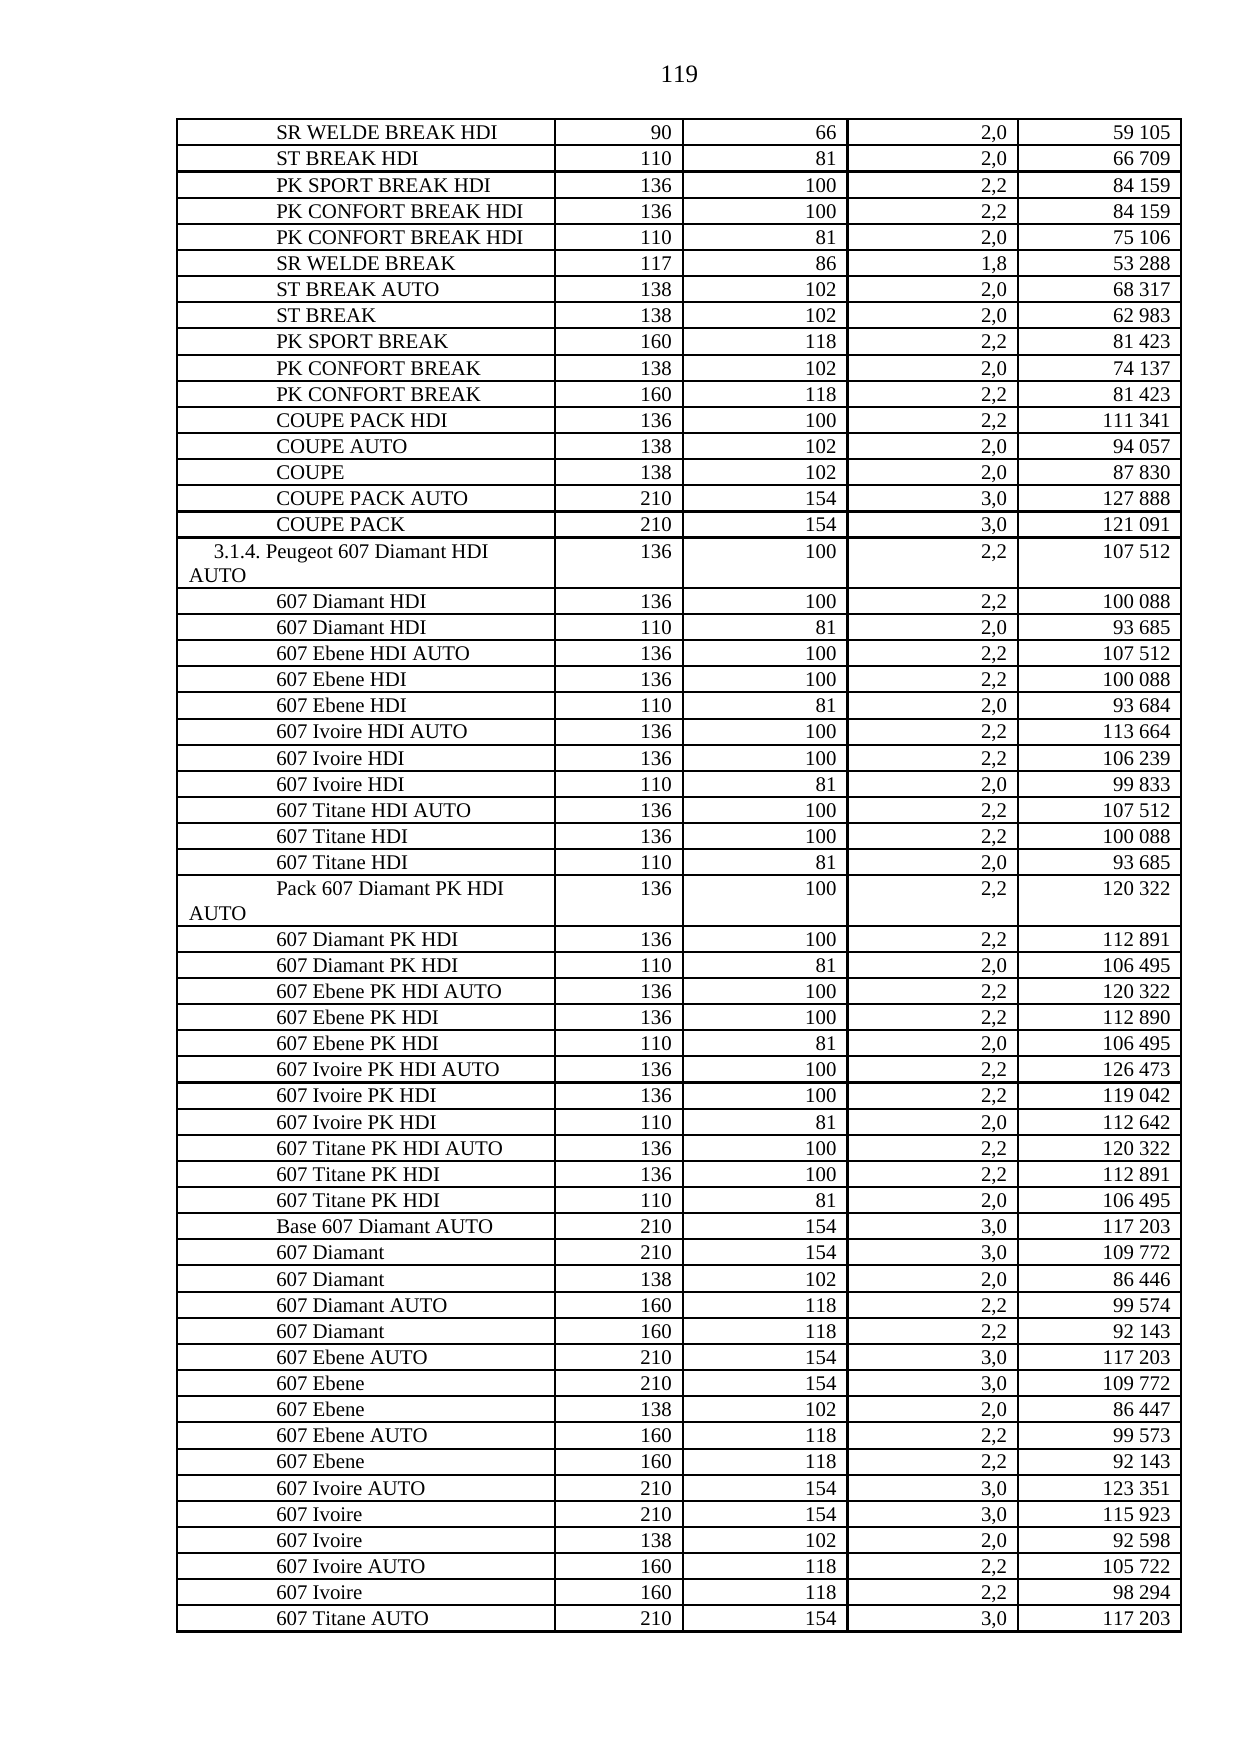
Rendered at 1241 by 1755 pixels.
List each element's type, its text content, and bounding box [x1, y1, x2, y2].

table_cell 100 [684, 1162, 846, 1186]
table_cell 107 512 [1019, 641, 1180, 665]
table_cell 3,0 [849, 1214, 1017, 1238]
table_cell 118 [684, 1293, 846, 1317]
table_cell 100 [684, 1005, 846, 1029]
table_cell 81 423 [1019, 329, 1180, 353]
table_cell 607 Titane PK HDI AUTO [178, 1136, 554, 1160]
table_cell 100 [684, 539, 846, 587]
table_cell 2,2 [849, 798, 1017, 822]
table_cell SR WELDE BREAK HDI [178, 120, 554, 144]
table_cell 100 [684, 667, 846, 691]
table_cell 112 642 [1019, 1110, 1180, 1134]
table_cell 3,0 [849, 1606, 1017, 1630]
table_cell 118 [684, 1319, 846, 1343]
table_cell 154 [684, 486, 846, 510]
table_cell 110 [556, 1031, 682, 1055]
table_cell 607 Diamant PK HDI [178, 953, 554, 977]
table_cell 136 [556, 173, 682, 197]
table_cell 2,0 [849, 1031, 1017, 1055]
table_cell 100 [684, 979, 846, 1003]
table_cell PK CONFORT BREAK HDI [178, 199, 554, 223]
table_cell 99 574 [1019, 1293, 1180, 1317]
table_cell 154 [684, 1606, 846, 1630]
table_cell 87 830 [1019, 460, 1180, 484]
table_cell 2,0 [849, 772, 1017, 796]
table_cell 160 [556, 1293, 682, 1317]
table_cell 2,2 [849, 173, 1017, 197]
table_cell 66 709 [1019, 146, 1180, 170]
table_cell 2,2 [849, 641, 1017, 665]
table_cell 2,2 [849, 979, 1017, 1003]
table_cell 3,0 [849, 1502, 1017, 1526]
table_cell 110 [556, 146, 682, 170]
table_cell 607 Ivoire PK HDI [178, 1084, 554, 1107]
table_cell ST BREAK HDI [178, 146, 554, 170]
table_cell 93 684 [1019, 693, 1180, 717]
table_cell 81 [684, 953, 846, 977]
table_cell 154 [684, 1502, 846, 1526]
table_cell 136 [556, 798, 682, 822]
table_cell 81 423 [1019, 382, 1180, 406]
table_cell 138 [556, 1266, 682, 1291]
table_cell 112 891 [1019, 927, 1180, 951]
table_cell PK SPORT BREAK HDI [178, 173, 554, 197]
table_cell 118 [684, 1580, 846, 1604]
table_cell 127 888 [1019, 486, 1180, 510]
table_cell 607 Diamant AUTO [178, 1293, 554, 1317]
table_cell 607 Titane HDI [178, 850, 554, 874]
table_cell 112 890 [1019, 1005, 1180, 1029]
table_cell 607 Ebene PK HDI [178, 1005, 554, 1029]
table_cell 109 772 [1019, 1240, 1180, 1264]
table_cell 210 [556, 1240, 682, 1264]
table_cell 210 [556, 513, 682, 536]
table_cell 607 Ivoire HDI AUTO [178, 720, 554, 743]
table_cell 68 317 [1019, 277, 1180, 301]
table_cell 2,0 [849, 1397, 1017, 1421]
table_cell 102 [684, 356, 846, 379]
table_cell 106 239 [1019, 746, 1180, 770]
table_cell 607 Ivoire AUTO [178, 1554, 554, 1578]
table_cell SR WELDE BREAK [178, 251, 554, 275]
table_cell 2,2 [849, 1293, 1017, 1317]
table_cell 160 [556, 382, 682, 406]
table_cell 607 Diamant HDI [178, 615, 554, 639]
table_cell 110 [556, 850, 682, 874]
table_cell 2,2 [849, 1005, 1017, 1029]
table_cell 2,2 [849, 746, 1017, 770]
table_cell 2,0 [849, 693, 1017, 717]
table_cell 607 Ebene HDI [178, 693, 554, 717]
table_cell 2,0 [849, 1266, 1017, 1291]
table_cell 3,0 [849, 1345, 1017, 1369]
table_cell 100 [684, 1084, 846, 1107]
table_cell 2,0 [849, 1528, 1017, 1552]
table_cell 99 833 [1019, 772, 1180, 796]
table_cell 136 [556, 1162, 682, 1186]
table_cell 118 [684, 329, 846, 353]
table_cell 160 [556, 1554, 682, 1578]
table_cell 86 [684, 251, 846, 275]
table_cell 136 [556, 824, 682, 848]
table_cell 100 [684, 798, 846, 822]
table_cell 117 203 [1019, 1214, 1180, 1238]
table_cell 112 891 [1019, 1162, 1180, 1186]
table_cell 92 143 [1019, 1450, 1180, 1473]
table_cell 92 598 [1019, 1528, 1180, 1552]
table_cell 2,2 [849, 667, 1017, 691]
table_cell 154 [684, 513, 846, 536]
table_cell 210 [556, 1214, 682, 1238]
table_cell 120 322 [1019, 1136, 1180, 1160]
table_cell 100 [684, 824, 846, 848]
table_cell PK CONFORT BREAK HDI [178, 225, 554, 249]
table_cell 607 Ivoire [178, 1502, 554, 1526]
table_cell 81 [684, 615, 846, 639]
table_cell 2,2 [849, 720, 1017, 743]
table_cell 106 495 [1019, 1031, 1180, 1055]
table_cell 100 [684, 1057, 846, 1081]
table_cell 160 [556, 1450, 682, 1473]
table_cell 154 [684, 1240, 846, 1264]
table_cell 607 Ebene AUTO [178, 1423, 554, 1447]
table_cell 138 [556, 1528, 682, 1552]
table_cell 100 [684, 876, 846, 924]
table_cell 136 [556, 1057, 682, 1081]
table_cell 99 573 [1019, 1423, 1180, 1447]
table_cell 115 923 [1019, 1502, 1180, 1526]
table_cell 120 322 [1019, 876, 1180, 924]
table_cell 100 [684, 927, 846, 951]
table_cell 118 [684, 1450, 846, 1473]
table_cell 100 [684, 1136, 846, 1160]
table_cell 90 [556, 120, 682, 144]
table_cell 607 Ivoire PK HDI AUTO [178, 1057, 554, 1081]
table_cell COUPE PACK AUTO [178, 486, 554, 510]
table_cell 3,0 [849, 1476, 1017, 1500]
table_cell 154 [684, 1476, 846, 1500]
table_cell 3,0 [849, 1371, 1017, 1395]
table_cell 84 159 [1019, 199, 1180, 223]
table_cell 607 Ebene [178, 1397, 554, 1421]
table_cell 607 Ivoire AUTO [178, 1476, 554, 1500]
table_cell 59 105 [1019, 120, 1180, 144]
table_cell 106 495 [1019, 953, 1180, 977]
table_cell 86 446 [1019, 1266, 1180, 1291]
table_cell 160 [556, 1319, 682, 1343]
table_cell 607 Titane HDI AUTO [178, 798, 554, 822]
table_cell 607 Ebene [178, 1450, 554, 1473]
table_cell 2,0 [849, 146, 1017, 170]
table_cell 123 351 [1019, 1476, 1180, 1500]
table_cell 2,0 [849, 953, 1017, 977]
table_cell 607 Ebene PK HDI [178, 1031, 554, 1055]
table_cell 2,0 [849, 1110, 1017, 1134]
table_cell 66 [684, 120, 846, 144]
table_cell 81 [684, 693, 846, 717]
table_cell 2,2 [849, 1057, 1017, 1081]
table_cell 607 Ivoire [178, 1580, 554, 1604]
table_cell 93 685 [1019, 615, 1180, 639]
table_cell 136 [556, 876, 682, 924]
table_cell 210 [556, 1502, 682, 1526]
table_cell 2,2 [849, 1162, 1017, 1186]
table_cell 607 Ivoire HDI [178, 746, 554, 770]
table_cell 110 [556, 772, 682, 796]
table_cell 607 Diamant PK HDI [178, 927, 554, 951]
table_cell 100 [684, 408, 846, 432]
table_cell 105 722 [1019, 1554, 1180, 1578]
table_cell 2,2 [849, 382, 1017, 406]
table_cell 607 Titane AUTO [178, 1606, 554, 1630]
table_cell PK CONFORT BREAK [178, 356, 554, 379]
table_cell 607 Titane PK HDI [178, 1162, 554, 1186]
table_cell 100 [684, 746, 846, 770]
table_cell 100 [684, 720, 846, 743]
table_cell 607 Ivoire PK HDI [178, 1110, 554, 1134]
table_cell 106 495 [1019, 1188, 1180, 1212]
table_cell 81 [684, 772, 846, 796]
table_cell 2,2 [849, 408, 1017, 432]
table_cell 154 [684, 1345, 846, 1369]
table_cell 110 [556, 1188, 682, 1212]
table_cell 607 Ebene HDI AUTO [178, 641, 554, 665]
table_cell 136 [556, 927, 682, 951]
table_cell COUPE [178, 460, 554, 484]
table_cell 81 [684, 225, 846, 249]
table_cell 2,0 [849, 356, 1017, 379]
table_cell 3.1.4. Peugeot 607 Diamant HDI AUTO [178, 539, 554, 587]
table_cell COUPE AUTO [178, 434, 554, 458]
table_cell 210 [556, 1345, 682, 1369]
table_cell 111 341 [1019, 408, 1180, 432]
table_cell 94 057 [1019, 434, 1180, 458]
table_cell 2,2 [849, 589, 1017, 613]
table_cell 118 [684, 1423, 846, 1447]
table_cell 3,0 [849, 513, 1017, 536]
table_cell 107 512 [1019, 539, 1180, 587]
table_cell 118 [684, 382, 846, 406]
table_cell 136 [556, 979, 682, 1003]
table_cell 53 288 [1019, 251, 1180, 275]
table_cell 138 [556, 277, 682, 301]
table_cell 2,2 [849, 1423, 1017, 1447]
table_cell 81 [684, 1188, 846, 1212]
table_cell 2,0 [849, 277, 1017, 301]
table_cell 2,2 [849, 539, 1017, 587]
table_cell 136 [556, 589, 682, 613]
table_cell 136 [556, 746, 682, 770]
table_cell 138 [556, 303, 682, 327]
table_cell 100 [684, 173, 846, 197]
table_cell 2,2 [849, 199, 1017, 223]
table_cell 74 137 [1019, 356, 1180, 379]
table_cell 100 088 [1019, 589, 1180, 613]
table_cell 2,2 [849, 876, 1017, 924]
table_cell 2,2 [849, 1580, 1017, 1604]
table_cell COUPE PACK [178, 513, 554, 536]
table_cell 102 [684, 434, 846, 458]
table_cell 100 088 [1019, 824, 1180, 848]
table_cell 98 294 [1019, 1580, 1180, 1604]
table_cell 154 [684, 1371, 846, 1395]
table_cell 3,0 [849, 486, 1017, 510]
table_cell 607 Diamant HDI [178, 589, 554, 613]
table_cell 81 [684, 850, 846, 874]
table_cell COUPE PACK HDI [178, 408, 554, 432]
table_cell 2,2 [849, 1136, 1017, 1160]
table_cell 100 [684, 199, 846, 223]
table_cell 136 [556, 720, 682, 743]
table_cell 136 [556, 641, 682, 665]
table_cell 136 [556, 539, 682, 587]
table_cell 121 091 [1019, 513, 1180, 536]
table_cell Pack 607 Diamant PK HDI AUTO [178, 876, 554, 924]
table_cell 2,2 [849, 1084, 1017, 1107]
table_cell 113 664 [1019, 720, 1180, 743]
table_cell 136 [556, 667, 682, 691]
table_cell 118 [684, 1554, 846, 1578]
table_cell 160 [556, 1580, 682, 1604]
table_cell 117 [556, 251, 682, 275]
table_cell PK SPORT BREAK [178, 329, 554, 353]
table_cell 2,2 [849, 1450, 1017, 1473]
table_cell 93 685 [1019, 850, 1180, 874]
table_cell 86 447 [1019, 1397, 1180, 1421]
table_cell Base 607 Diamant AUTO [178, 1214, 554, 1238]
table_cell 607 Ebene PK HDI AUTO [178, 979, 554, 1003]
table_cell 81 [684, 1031, 846, 1055]
table_cell 1,8 [849, 251, 1017, 275]
table_cell 117 203 [1019, 1345, 1180, 1369]
table_cell 2,2 [849, 1319, 1017, 1343]
table_cell 107 512 [1019, 798, 1180, 822]
table_cell 607 Diamant [178, 1240, 554, 1264]
table_cell 109 772 [1019, 1371, 1180, 1395]
table_cell 136 [556, 1084, 682, 1107]
table_cell 119 042 [1019, 1084, 1180, 1107]
table_cell 2,0 [849, 303, 1017, 327]
table_cell 138 [556, 1397, 682, 1421]
table_cell 110 [556, 1110, 682, 1134]
table_cell 100 088 [1019, 667, 1180, 691]
table_cell 102 [684, 1266, 846, 1291]
table_cell 136 [556, 408, 682, 432]
table_cell 2,0 [849, 615, 1017, 639]
table_cell 110 [556, 225, 682, 249]
table_cell 84 159 [1019, 173, 1180, 197]
table_cell 75 106 [1019, 225, 1180, 249]
table_cell 100 [684, 589, 846, 613]
table_cell 2,2 [849, 329, 1017, 353]
table_cell 102 [684, 460, 846, 484]
table_cell 607 Diamant [178, 1266, 554, 1291]
table_cell 607 Ebene AUTO [178, 1345, 554, 1369]
table_cell 100 [684, 641, 846, 665]
table_cell 136 [556, 1005, 682, 1029]
table_cell 210 [556, 1371, 682, 1395]
table_cell 607 Ivoire HDI [178, 772, 554, 796]
table_cell 160 [556, 1423, 682, 1447]
table_cell 138 [556, 356, 682, 379]
table_cell 2,0 [849, 225, 1017, 249]
table_cell 81 [684, 146, 846, 170]
table_cell ST BREAK [178, 303, 554, 327]
table_cell 2,2 [849, 927, 1017, 951]
table_cell 2,2 [849, 824, 1017, 848]
table_cell 81 [684, 1110, 846, 1134]
table_cell 136 [556, 1136, 682, 1160]
table_cell 117 203 [1019, 1606, 1180, 1630]
table_cell 92 143 [1019, 1319, 1180, 1343]
table_cell 110 [556, 953, 682, 977]
table_cell 607 Ebene HDI [178, 667, 554, 691]
table_cell 210 [556, 1606, 682, 1630]
table_cell 210 [556, 486, 682, 510]
table_cell 102 [684, 1397, 846, 1421]
table_cell 136 [556, 199, 682, 223]
table_cell 607 Ebene [178, 1371, 554, 1395]
table_cell 607 Titane HDI [178, 824, 554, 848]
table_cell 154 [684, 1214, 846, 1238]
table_cell 102 [684, 277, 846, 301]
table_cell ST BREAK AUTO [178, 277, 554, 301]
table_cell 102 [684, 303, 846, 327]
table_cell 2,0 [849, 850, 1017, 874]
table_cell 2,0 [849, 120, 1017, 144]
table_cell 607 Titane PK HDI [178, 1188, 554, 1212]
table_cell 110 [556, 693, 682, 717]
table_cell 2,0 [849, 1188, 1017, 1212]
table_cell 120 322 [1019, 979, 1180, 1003]
table_cell 607 Ivoire [178, 1528, 554, 1552]
table_cell 102 [684, 1528, 846, 1552]
table_cell 126 473 [1019, 1057, 1180, 1081]
table_cell 2,2 [849, 1554, 1017, 1578]
table_cell 2,0 [849, 460, 1017, 484]
table_cell 210 [556, 1476, 682, 1500]
table_cell 110 [556, 615, 682, 639]
table_cell 62 983 [1019, 303, 1180, 327]
table_cell 138 [556, 434, 682, 458]
table_cell 607 Diamant [178, 1319, 554, 1343]
table_cell PK CONFORT BREAK [178, 382, 554, 406]
table_cell 138 [556, 460, 682, 484]
table_cell 160 [556, 329, 682, 353]
table_cell 2,0 [849, 434, 1017, 458]
table_cell 3,0 [849, 1240, 1017, 1264]
